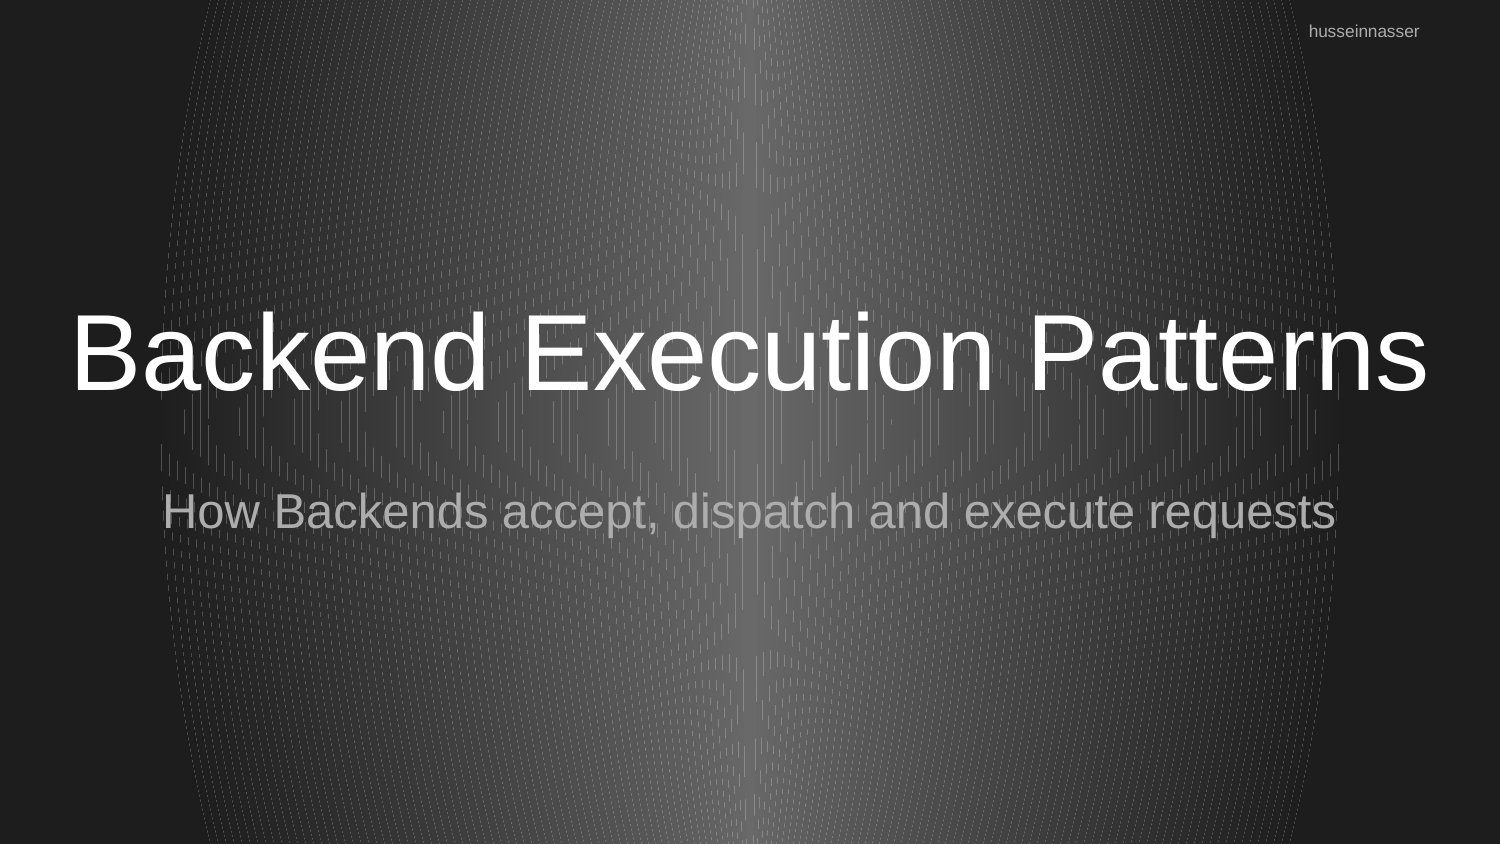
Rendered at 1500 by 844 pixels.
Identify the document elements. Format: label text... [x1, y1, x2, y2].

title Backend Execution Patterns [51, 90, 1449, 427]
subtitle How Backends accept, dispatch and execute requests [51, 464, 1449, 595]
subtitle husseinnasser [1236, 11, 1492, 53]
